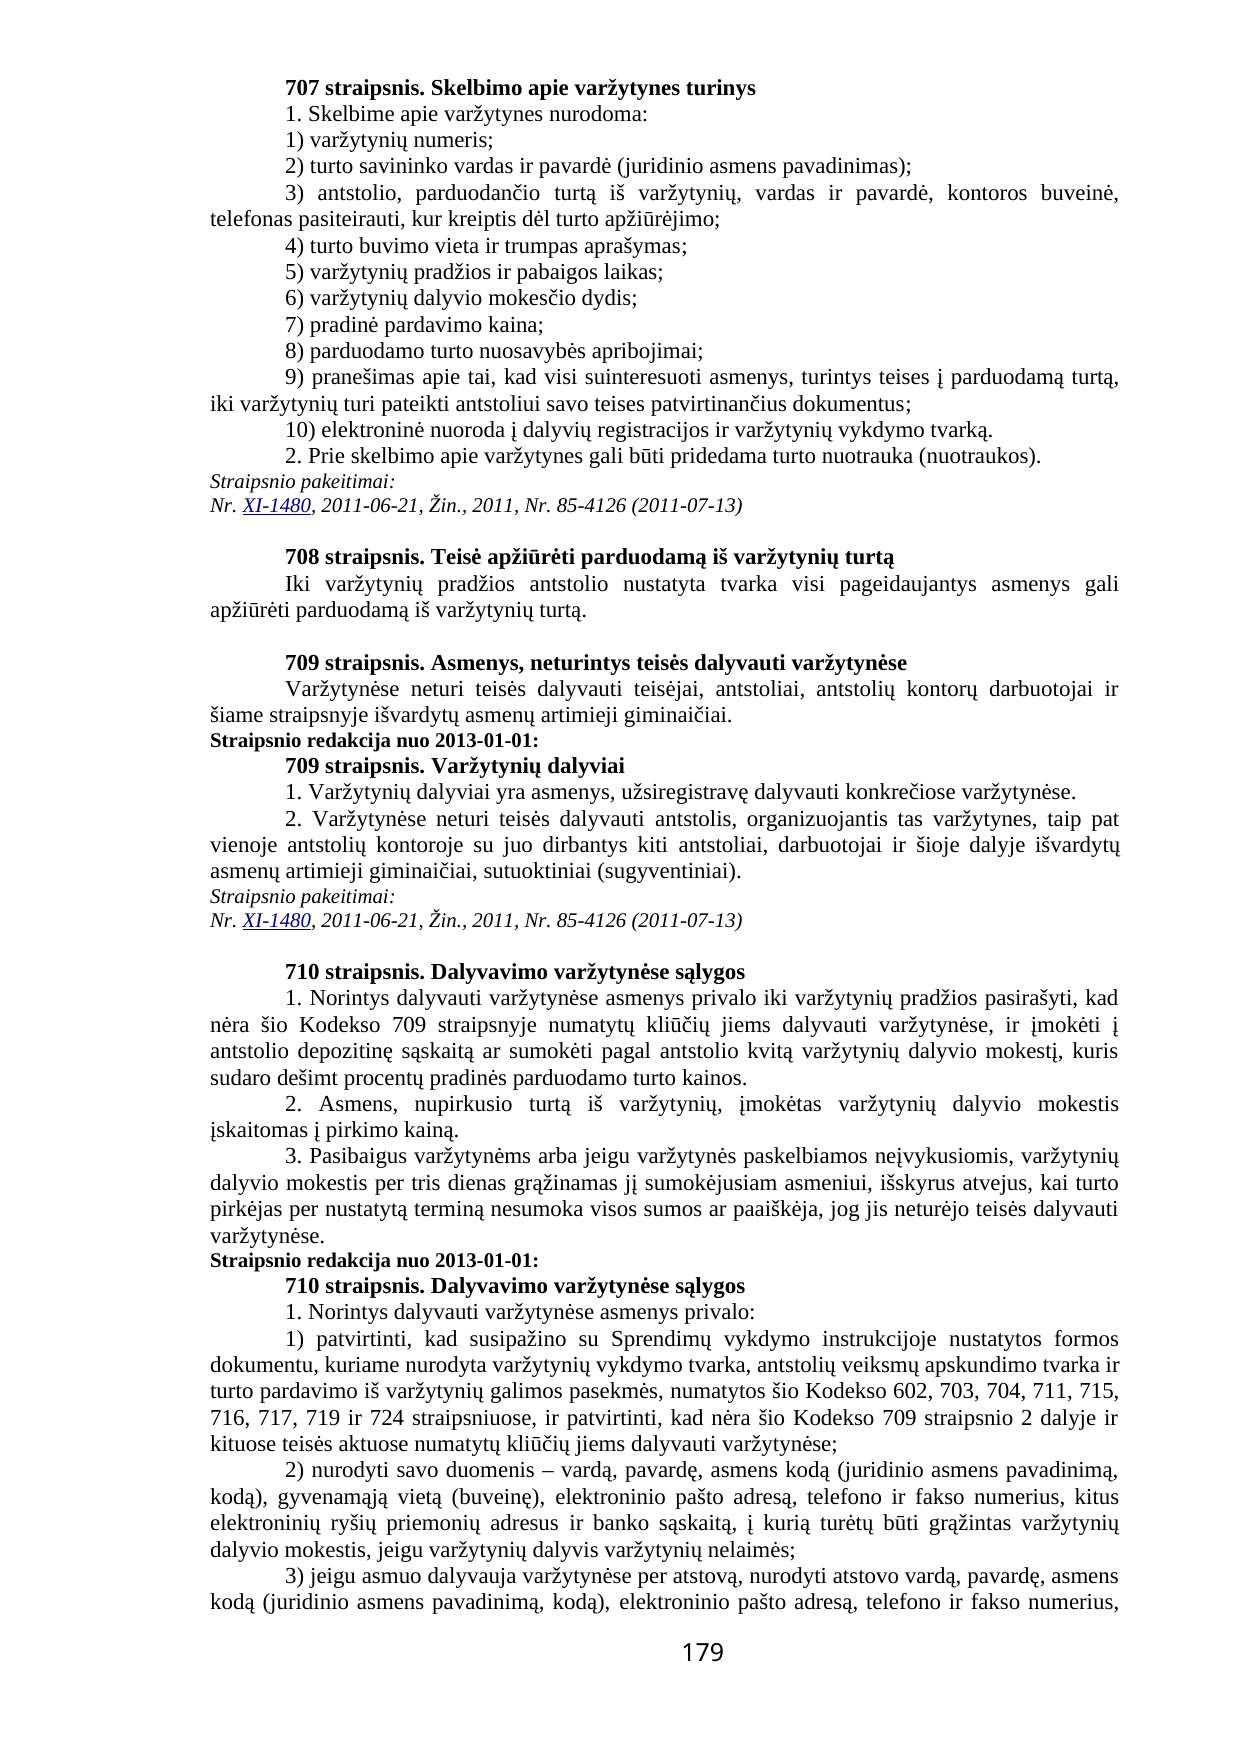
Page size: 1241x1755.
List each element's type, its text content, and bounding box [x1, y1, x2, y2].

text 3. Pasibaigus varžytynėms arba jeigu varžytynės paskelbiamos neįvykusiomis, varžytynių dalyvio mokestis per tris dienas grąžinamas jį sumokėjusiam asmeniui, išskyrus atvejus, kai turto pirkėjas per nustatytą terminą nesumoka visos sumos ar paaiškėja, jog jis neturėjo teisės dalyvauti varžytynėse. [210, 1143, 1120, 1248]
text Straipsnio pakeitimai: [210, 469, 1120, 493]
text 709 straipsnis. Varžytynių dalyviai [210, 752, 1120, 778]
text 2. Prie skelbimo apie varžytynes gali būti pridedama turto nuotrauka (nuotraukos). [210, 442, 1120, 469]
text 1. Norintys dalyvauti varžytynėse asmenys privalo: [210, 1298, 1120, 1325]
text 1. Skelbime apie varžytynes nurodoma: [210, 100, 1120, 126]
text 3) antstolio, parduodančio turtą iš varžytynių, vardas ir pavardė, kontoros buveinė, telefonas pasiteirauti, kur kreiptis dėl turto apžiūrėjimo; [210, 179, 1120, 232]
text Straipsnio redakcija nuo 2013-01-01: [210, 728, 1120, 752]
text Varžytynėse neturi teisės dalyvauti teisėjai, antstoliai, antstolių kontorų darbuotojai ir šiame straipsnyje išvardytų asmenų artimieji giminaičiai. [210, 675, 1120, 728]
text 710 straipsnis. Dalyvavimo varžytynėse sąlygos [210, 1272, 1120, 1298]
text 2. Varžytynėse neturi teisės dalyvauti antstolis, organizuojantis tas varžytynes, taip pat vienoje antstolių kontoroje su juo dirbantys kiti antstoliai, darbuotojai ir šioje dalyje išvardytų asmenų artimieji giminaičiai, sutuoktiniai (sugyventiniai). [210, 804, 1120, 884]
text 9) pranešimas apie tai, kad visi suinteresuoti asmenys, turintys teises į parduodamą turtą, iki varžytynių turi pateikti antstoliui savo teises patvirtinančius dokumentus; [210, 363, 1120, 416]
text 707 straipsnis. Skelbimo apie varžytynes turinys [210, 73, 1120, 100]
text Nr. XI-1480, 2011-06-21, Žin., 2011, Nr. 85-4126 (2011-07-13) [210, 493, 1120, 517]
text 2. Asmens, nupirkusio turtą iš varžytynių, įmokėtas varžytynių dalyvio mokestis įskaitomas į pirkimo kainą. [210, 1090, 1120, 1143]
text 5) varžytynių pradžios ir pabaigos laikas; [210, 258, 1120, 284]
text Nr. XI-1480, 2011-06-21, Žin., 2011, Nr. 85-4126 (2011-07-13) [210, 908, 1120, 932]
text Straipsnio redakcija nuo 2013-01-01: [210, 1248, 1120, 1272]
text 10) elektroninė nuoroda į dalyvių registracijos ir varžytynių vykdymo tvarką. [210, 416, 1120, 442]
text Iki varžytynių pradžios antstolio nustatyta tvarka visi pageidaujantys asmenys gali apžiūrėti parduodamą iš varžytynių turtą. [210, 570, 1120, 622]
text 1. Norintys dalyvauti varžytynėse asmenys privalo iki varžytynių pradžios pasirašyti, kad nėra šio Kodekso 709 straipsnyje numatytų kliūčių jiems dalyvauti varžytynėse, ir įmokėti į antstolio depozitinę sąskaitą ar sumokėti pagal antstolio kvitą varžytynių dalyvio mokestį, kuris sudaro dešimt procentų pradinės parduodamo turto kainos. [210, 984, 1120, 1090]
text 3) jeigu asmuo dalyvauja varžytynėse per atstovą, nurodyti atstovo vardą, pavardę, asmens kodą (juridinio asmens pavadinimą, kodą), elektroninio pašto adresą, telefono ir fakso numerius, [210, 1562, 1120, 1615]
text 1) patvirtinti, kad susipažino su Sprendimų vykdymo instrukcijoje nustatytos formos dokumentu, kuriame nurodyta varžytynių vykdymo tvarka, antstolių veiksmų apskundimo tvarka ir turto pardavimo iš varžytynių galimos pasekmės, numatytos šio Kodekso 602, 703, 704, 711, 715, 716, 717, 719 ir 724 straipsniuose, ir patvirtinti, kad nėra šio Kodekso 709 straipsnio 2 dalyje ir kituose teisės aktuose numatytų kliūčių jiems dalyvauti varžytynėse; [210, 1325, 1120, 1457]
text 2) turto savininko vardas ir pavardė (juridinio asmens pavadinimas); [210, 153, 1120, 179]
text 710 straipsnis. Dalyvavimo varžytynėse sąlygos [210, 958, 1120, 984]
text 4) turto buvimo vieta ir trumpas aprašymas; [210, 232, 1120, 258]
text 1. Varžytynių dalyviai yra asmenys, užsiregistravę dalyvauti konkrečiose varžytynėse. [210, 778, 1120, 804]
text 7) pradinė pardavimo kaina; [210, 311, 1120, 337]
text 708 straipsnis. Teisė apžiūrėti parduodamą iš varžytynių turtą [210, 543, 1120, 570]
text 709 straipsnis. Asmenys, neturintys teisės dalyvauti varžytynėse [210, 649, 1120, 675]
text 2) nurodyti savo duomenis – vardą, pavardę, asmens kodą (juridinio asmens pavadinimą, kodą), gyvenamąją vietą (buveinę), elektroninio pašto adresą, telefono ir fakso numerius, kitus elektroninių ryšių priemonių adresus ir banko sąskaitą, į kurią turėtų būti grąžintas varžytynių dalyvio mokestis, jeigu varžytynių dalyvis varžytynių nelaimės; [210, 1457, 1120, 1562]
text 6) varžytynių dalyvio mokesčio dydis; [210, 284, 1120, 311]
text 1) varžytynių numeris; [210, 126, 1120, 153]
text Straipsnio pakeitimai: [210, 884, 1120, 908]
text 8) parduodamo turto nuosavybės apribojimai; [210, 337, 1120, 363]
